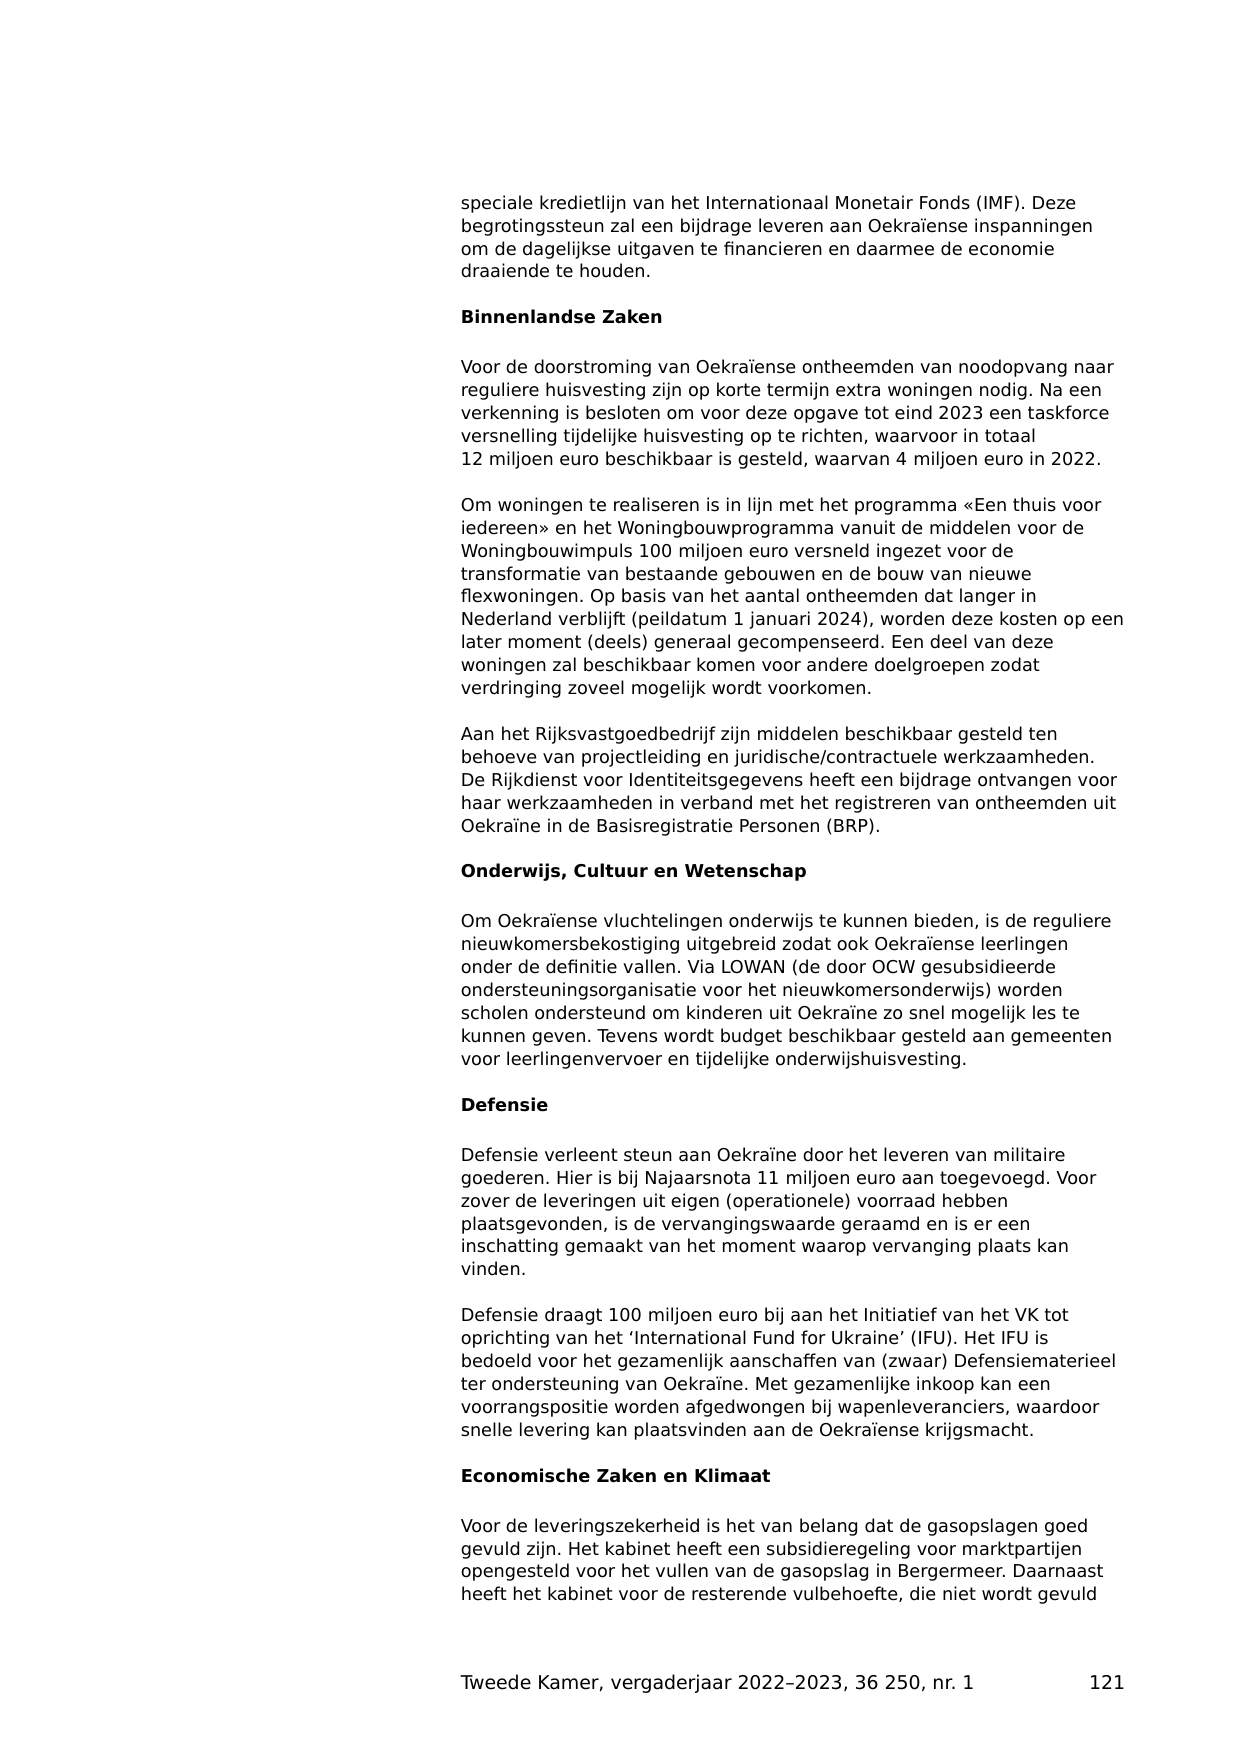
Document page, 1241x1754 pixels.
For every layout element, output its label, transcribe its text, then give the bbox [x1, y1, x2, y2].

text Voor de doorstroming van Oekraïense ontheemden van noodopvang naar reguliere huisvesting zijn op korte termijn extra woningen nodig. Na een verkenning is besloten om voor deze opgave tot eind 2023 een taskforce versnelling tijdelijke huisvesting op te richten, waarvoor in totaal 12 miljoen euro beschikbaar is gesteld, waarvan 4 miljoen euro in 2022. [461, 355, 1125, 470]
text Om woningen te realiseren is in lijn met het programma «Een thuis voor iedereen» en het Woningbouwprogramma vanuit de middelen voor de Woningbouwimpuls 100 miljoen euro versneld ingezet voor de transformatie van bestaande gebouwen en de bouw van nieuwe flexwoningen. Op basis van het aantal ontheemden dat langer in Nederland verblijft (peildatum 1 januari 2024), worden deze kosten op een later moment (deels) generaal gecompenseerd. Een deel van deze woningen zal beschikbaar komen voor andere doelgroepen zodat verdringing zoveel mogelijk wordt voorkomen. [461, 493, 1125, 699]
text Onderwijs, Cultuur en Wetenschap [461, 859, 1125, 882]
text speciale kredietlijn van het Internationaal Monetair Fonds (IMF). Deze begrotingssteun zal een bijdrage leveren aan Oekraïense inspanningen om de dagelijkse uitgaven te financieren en daarmee de economie draaiende te houden. [461, 191, 1125, 282]
text Defensie verleent steun aan Oekraïne door het leveren van militaire goederen. Hier is bij Najaarsnota 11 miljoen euro aan toegevoegd. Voor zover de leveringen uit eigen (operationele) voorraad hebben plaatsgevonden, is de vervangingswaarde geraamd en is er een inschatting gemaakt van het moment waarop vervanging plaats kan vinden. [461, 1143, 1125, 1280]
text Binnenlandse Zaken [461, 305, 1125, 328]
text Economische Zaken en Klimaat [461, 1464, 1125, 1487]
text Defensie [461, 1093, 1125, 1116]
text Om Oekraïense vluchtelingen onderwijs te kunnen bieden, is de reguliere nieuwkomersbekostiging uitgebreid zodat ook Oekraïense leerlingen onder de definitie vallen. Via LOWAN (de door OCW gesubsidieerde ondersteuningsorganisatie voor het nieuwkomersonderwijs) worden scholen ondersteund om kinderen uit Oekraïne zo snel mogelijk les te kunnen geven. Tevens wordt budget beschikbaar gesteld aan gemeenten voor leerlingenvervoer en tijdelijke onderwijshuisvesting. [461, 909, 1125, 1070]
text Defensie draagt 100 miljoen euro bij aan het Initiatief van het VK tot oprichting van het ‘International Fund for Ukraine’ (IFU). Het IFU is bedoeld voor het gezamenlijk aanschaffen van (zwaar) Defensiematerieel ter ondersteuning van Oekraïne. Met gezamenlijke inkoop kan een voorrangspositie worden afgedwongen bij wapenleveranciers, waardoor snelle levering kan plaatsvinden aan de Oekraïense krijgsmacht. [461, 1303, 1125, 1441]
text Voor de leveringszekerheid is het van belang dat de gasopslagen goed gevuld zijn. Het kabinet heeft een subsidieregeling voor marktpartijen opengesteld voor het vullen van de gasopslag in Bergermeer. Daarnaast heeft het kabinet voor de resterende vulbehoefte, die niet wordt gevuld [461, 1514, 1125, 1605]
text Aan het Rijksvastgoedbedrijf zijn middelen beschikbaar gesteld ten behoeve van projectleiding en juridische/contractuele werkzaamheden. De Rijkdienst voor Identiteitsgegevens heeft een bijdrage ontvangen voor haar werkzaamheden in verband met het registreren van ontheemden uit Oekraïne in de Basisregistratie Personen (BRP). [461, 722, 1125, 837]
